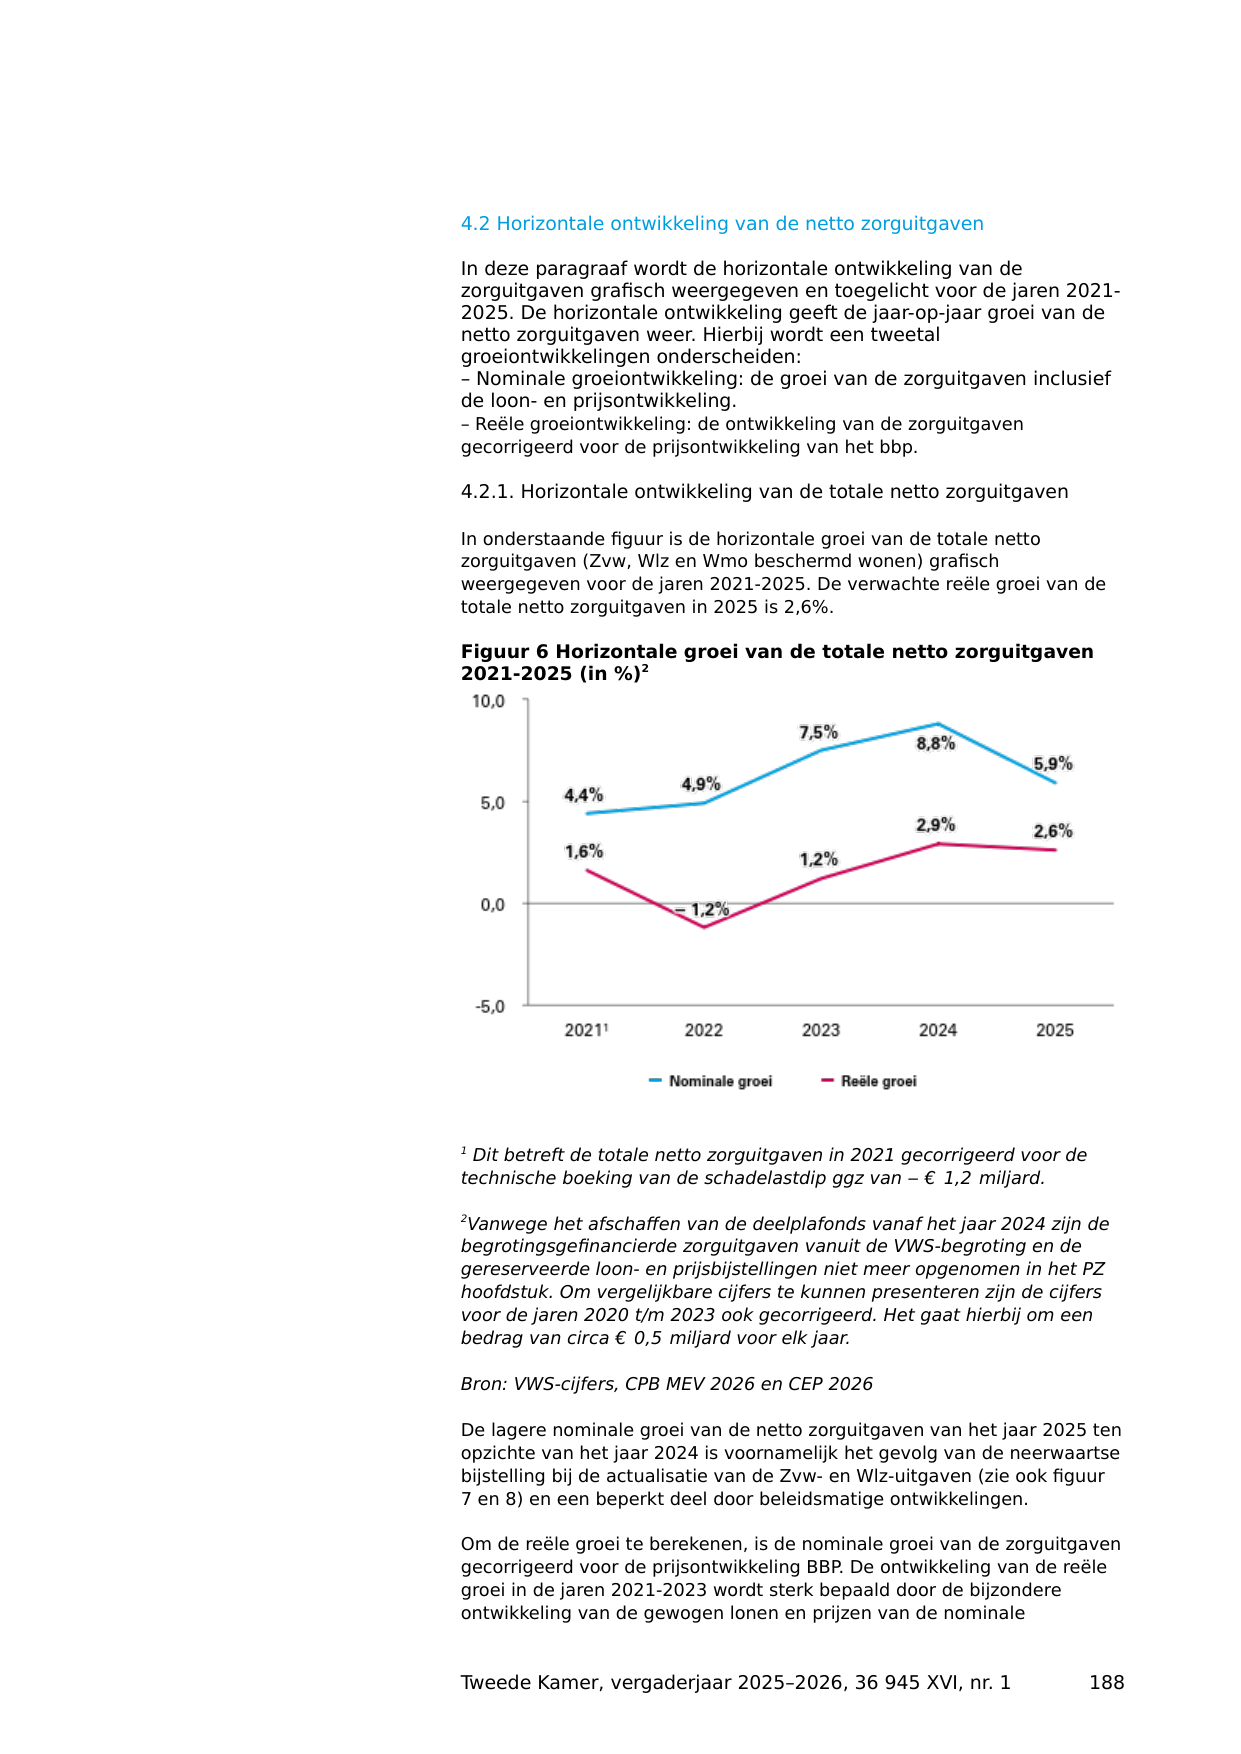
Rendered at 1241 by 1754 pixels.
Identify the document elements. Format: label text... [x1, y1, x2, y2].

text – Reële groeiontwikkeling: de ontwikkeling van de zorguitgaven gecorrigeerd voor de prĳsontwikkeling van het bbp. [461, 412, 1125, 458]
text De lagere nominale groei van de netto zorguitgaven van het jaar 2025 ten opzichte van het jaar 2024 is voornamelijk het gevolg van de neerwaartse bijstelling bij de actualisatie van de Zvw- en Wlz-uitgaven (zie ook figuur 7 en 8) en een beperkt deel door beleidsmatige ontwikkelingen. [461, 1418, 1125, 1509]
title Figuur 6 Horizontale groei van de totale netto zorguitgaven 2021-2025 (in %)2 [461, 641, 1125, 685]
text 2Vanwege het afschaffen van de deelplafonds vanaf het jaar 2024 zijn de begrotingsgefinancierde zorguitgaven vanuit de VWS-begroting en de gereserveerde loon- en prijsbijstellingen niet meer opgenomen in het PZ hoofdstuk. Om vergelijkbare cijfers te kunnen presenteren zijn de cijfers voor de jaren 2020 t/m 2023 ook gecorrigeerd. Het gaat hierbij om een bedrag van circa € 0,5 miljard voor elk jaar. [461, 1212, 1125, 1349]
text 1 Dit betreft de totale netto zorguitgaven in 2021 gecorrigeerd voor de technische boeking van de schadelastdip ggz van ‒ € 1,2 miljard. [461, 1143, 1125, 1189]
text In onderstaande figuur is de horizontale groei van de totale netto zorguitgaven (Zvw, Wlz en Wmo beschermd wonen) grafisch weergegeven voor de jaren 2021-2025. De verwachte reële groei van de totale netto zorguitgaven in 2025 is 2,6%. [461, 527, 1125, 618]
text Bron: VWS-cĳfers, CPB MEV 2026 en CEP 2026 [461, 1372, 1125, 1395]
text Om de reële groei te berekenen, is de nominale groei van de zorguitgaven gecorrigeerd voor de prijsontwikkeling BBP. De ontwikkeling van de reële groei in de jaren 2021-2023 wordt sterk bepaald door de bijzondere ontwikkeling van de gewogen lonen en prijzen van de nominale [461, 1532, 1125, 1624]
title 4.2.1. Horizontale ontwikkeling van de totale netto zorguitgaven [461, 481, 1125, 503]
title 4.2 Horizontale ontwikkeling van de netto zorguitgaven [461, 213, 1125, 235]
text In deze paragraaf wordt de horizontale ontwikkeling van de zorguitgaven grafisch weergegeven en toegelicht voor de jaren 2021-2025. De horizontale ontwikkeling geeft de jaar-op-jaar groei van de netto zorguitgaven weer. Hierbĳ wordt een tweetal groeiontwikkelingen onderscheiden: [461, 258, 1125, 368]
text – Nominale groeiontwikkeling: de groei van de zorguitgaven inclusief de loon- en prĳsontwikkeling. [461, 368, 1125, 412]
